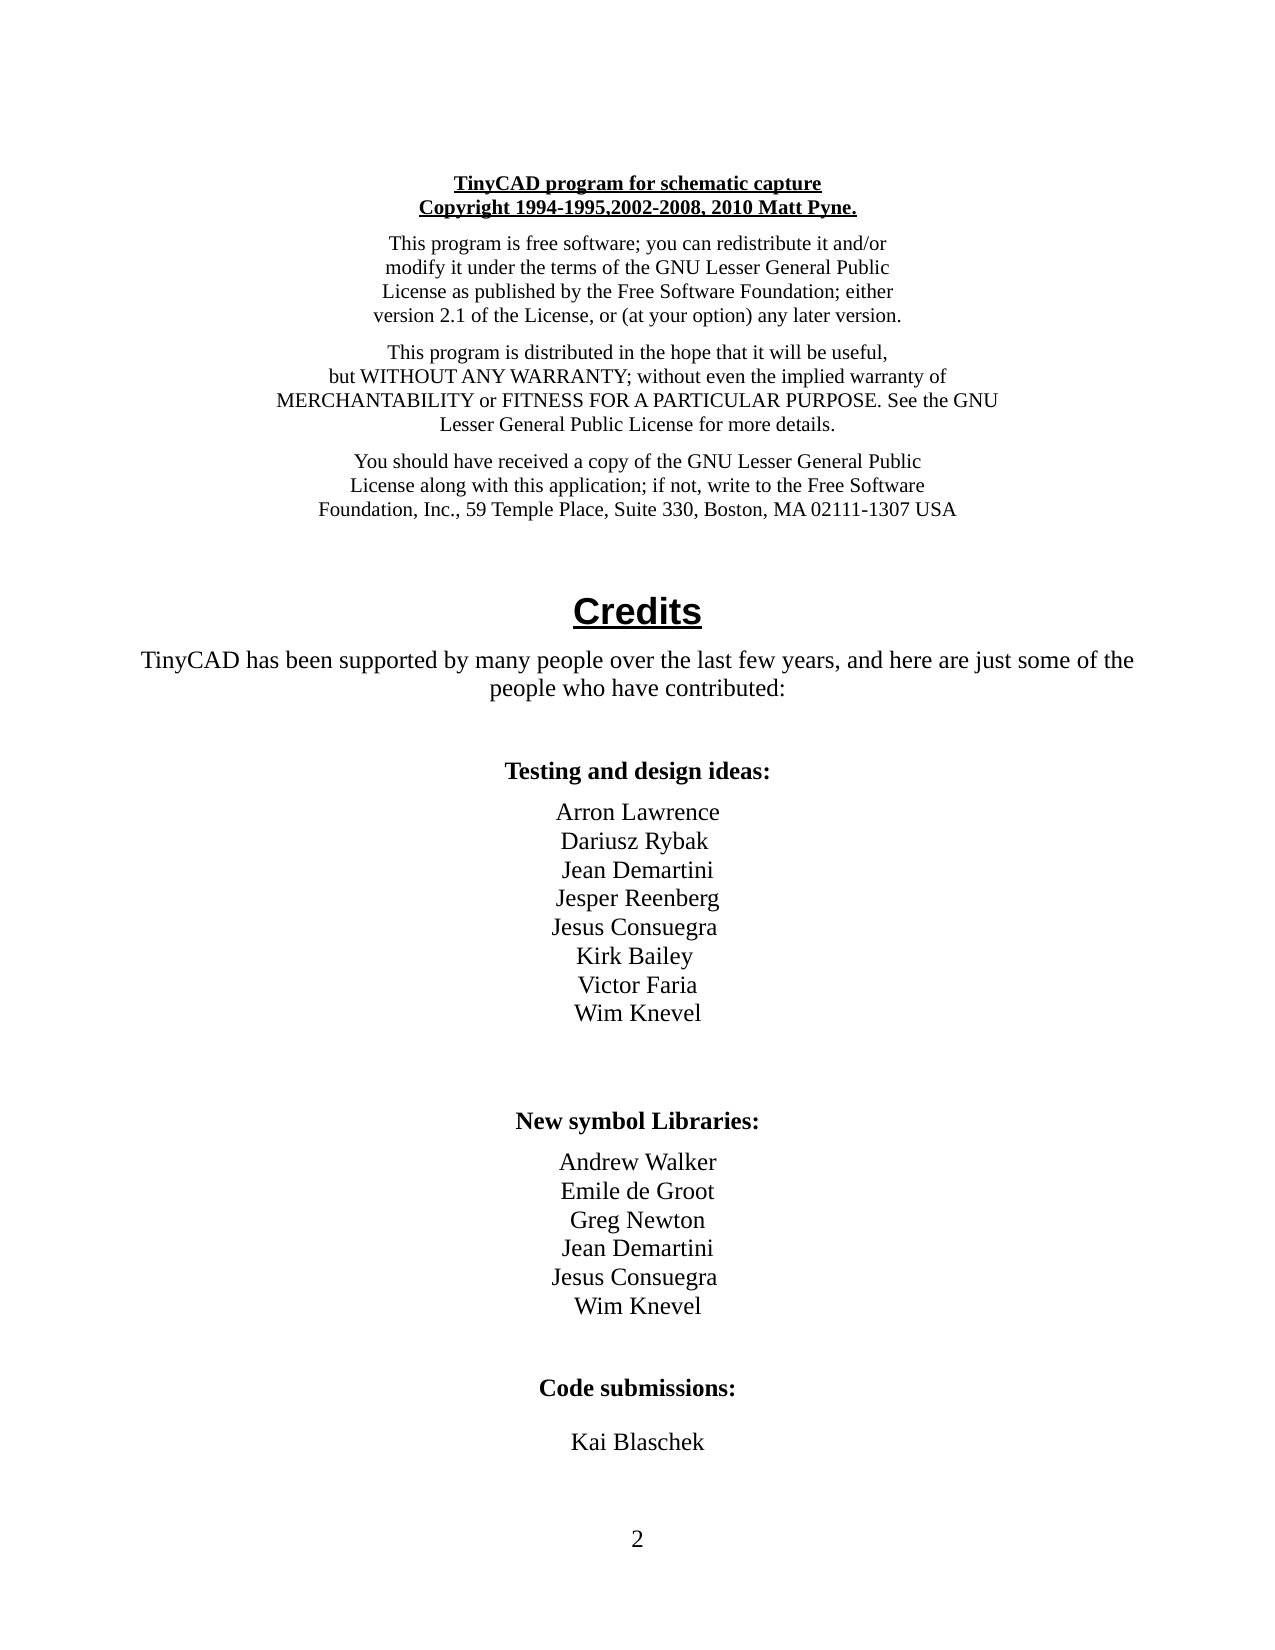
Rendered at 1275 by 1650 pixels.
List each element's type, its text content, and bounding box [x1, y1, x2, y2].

text This program is distributed in the hope that it will be useful, but WITHOUT ANY WARRANTY; without even the implied warranty of MERCHANTABILITY or FITNESS FOR A PARTICULAR PURPOSE. See the GNU Lesser General Public License for more details. [118, 340, 1157, 436]
text Code submissions: [118, 1345, 1157, 1402]
text Credits [118, 589, 1157, 632]
text Kai Blaschek [118, 1427, 1157, 1456]
text You should have received a copy of the GNU Lesser General Public License along with this application; if not, write to the Free Software Foundation, Inc., 59 Temple Place, Suite 330, Boston, MA 02111-1307 USA [118, 449, 1157, 521]
text Andrew Walker Emile de Groot Greg Newton Jean Demartini Jesus Consuegra Wim Knevel [118, 1147, 1157, 1320]
text TinyCAD has been supported by many people over the last few years, and here are just some of the people who have contributed: [118, 645, 1157, 702]
text This program is free software; you can redistribute it and/or modify it under the terms of the GNU Lesser General Public License as published by the Free Software Foundation; either version 2.1 of the License, or (at your option) any later version. [118, 231, 1157, 327]
text New symbol Libraries: [118, 1106, 1157, 1135]
text Arron Lawrence Dariusz Rybak Jean Demartini Jesper Reenberg Jesus Consuegra Kirk Bailey Victor Faria Wim Knevel [118, 797, 1157, 1027]
text TinyCAD program for schematic capture Copyright 1994-1995,2002-2008, 2010 Matt Pyne. [118, 171, 1157, 219]
text Testing and design ideas: [118, 756, 1157, 785]
